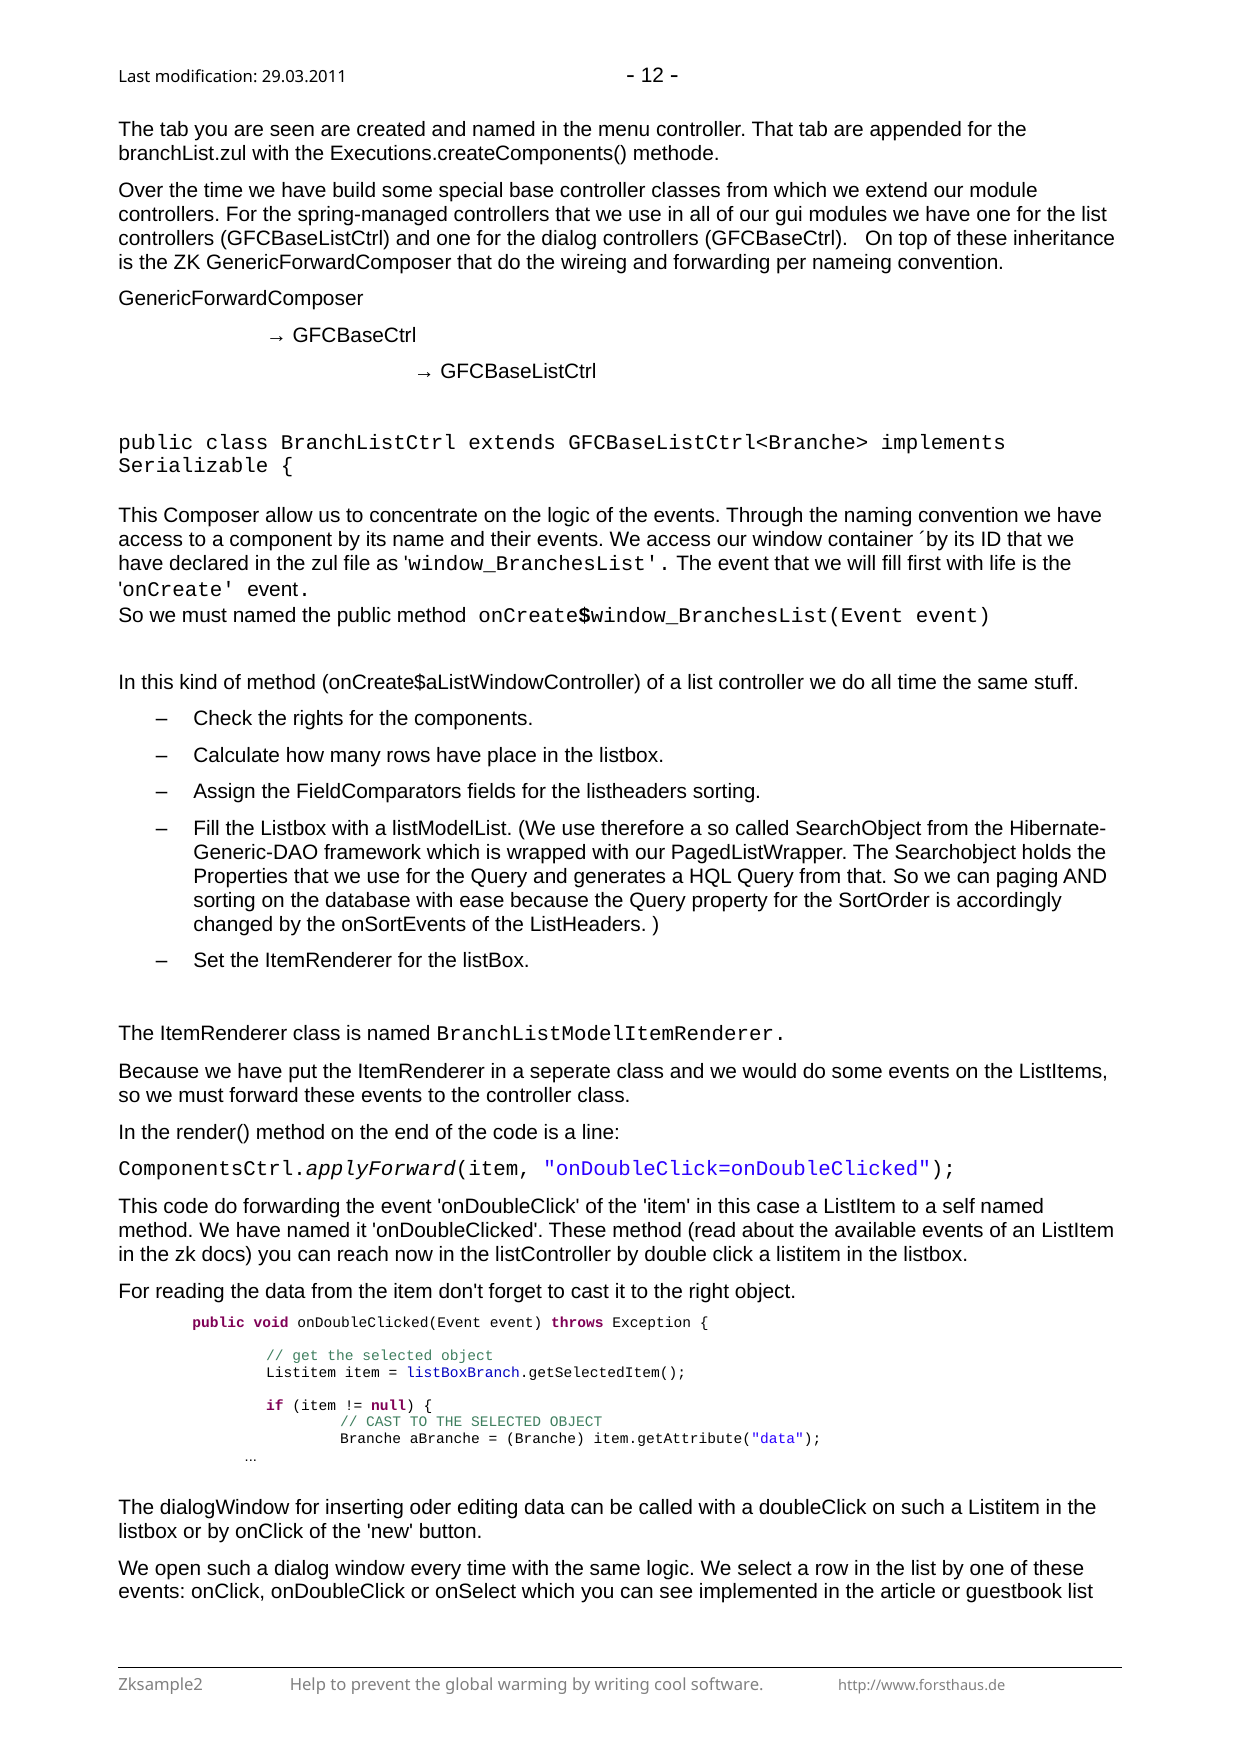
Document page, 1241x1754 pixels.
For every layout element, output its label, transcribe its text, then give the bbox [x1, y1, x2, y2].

text if (item != null) { [118, 1398, 1122, 1414]
text Listitem item = listBoxBranch.getSelectedItem(); [118, 1365, 1122, 1381]
list Set the ItemRenderer for the listBox. [156, 948, 1122, 972]
text So we must named the public method onCreate$window_BranchesList(Event event) [118, 602, 1122, 628]
list Calculate how many rows have place in the listbox. [156, 742, 1122, 767]
text Branche aBranche = (Branche) item.getAttribute("data"); [118, 1431, 1122, 1448]
text → GFCBaseCtrl [118, 322, 1122, 346]
text The ItemRenderer class is named BranchListModelItemRenderer. [118, 1021, 1122, 1047]
text The dialogWindow for inserting oder editing data can be called with a doubleClick on such a Listitem in the listbox or by onClick of the 'new' button. [118, 1495, 1122, 1543]
text In this kind of method (onCreate$aListWindowController) of a list controller we do all time the same stuff. [118, 669, 1122, 693]
text // CAST TO THE SELECTED OBJECT [118, 1414, 1122, 1431]
text // get the selected object [118, 1348, 1122, 1365]
text public void onDoubleClicked(Event event) throws Exception { [118, 1315, 1122, 1332]
list Fill the Listbox with a listModelList. (We use therefore a so called SearchObject from the Hibernate-Generic-DAO framework which is wrapped with our PagedListWrapper. The Searchobject holds the Properties that we use for the Query and generates a HQL Query from that. So we can paging AND sorting on the database with ease because the Query property for the SortOrder is accordingly changed by the onSortEvents of the ListHeaders. ) [156, 816, 1122, 936]
text Over the time we have build some special base controller classes from which we extend our module controllers. For the spring-managed controllers that we use in all of our gui modules we have one for the list controllers (GFCBaseListCtrl) and one for the dialog controllers (GFCBaseCtrl). On top of these inheritance is the ZK GenericForwardComposer that do the wireing and forwarding per nameing convention. [118, 178, 1122, 273]
text ComponentsCtrl.applyForward(item, "onDoubleClick=onDoubleClicked"); [118, 1158, 1122, 1182]
text The tab you are seen are created and named in the menu controller. That tab are appended for the branchList.zul with the Executions.createComponents() methode. [118, 117, 1122, 165]
text This Composer allow us to concentrate on the logic of the events. Through the naming convention we have access to a component by its name and their events. We access our window container ´by its ID that we have declared in the zul file as 'window_BranchesList'. The event that we will fill first with life is the 'onCreate' event. [118, 503, 1122, 602]
list Check the rights for the components. [156, 706, 1122, 730]
text GenericForwardComposer [118, 286, 1122, 310]
text We open such a dialog window every time with the same logic. We select a row in the list by one of these events: onClick, onDoubleClick or onSelect which you can see implemented in the article or guestbook list [118, 1555, 1122, 1603]
text → GFCBaseListCtrl [118, 359, 1122, 383]
text ... [118, 1448, 1122, 1466]
text public class BranchListCtrl extends GFCBaseListCtrl<Branche> implements Serializable { [118, 432, 1122, 479]
text For reading the data from the item don't forget to cast it to the right object. [118, 1279, 1122, 1303]
list Assign the FieldComparators fields for the listheaders sorting. [156, 779, 1122, 803]
text This code do forwarding the event 'onDoubleClick' of the 'item' in this case a ListItem to a self named method. We have named it 'onDoubleClicked'. These method (read about the available events of an ListItem in the zk docs) you can reach now in the listController by double click a listitem in the listbox. [118, 1194, 1122, 1266]
text Because we have put the ItemRenderer in a seperate class and we would do some events on the ListItems, so we must forward these events to the controller class. [118, 1059, 1122, 1107]
text In the render() method on the end of the code is a line: [118, 1120, 1122, 1146]
